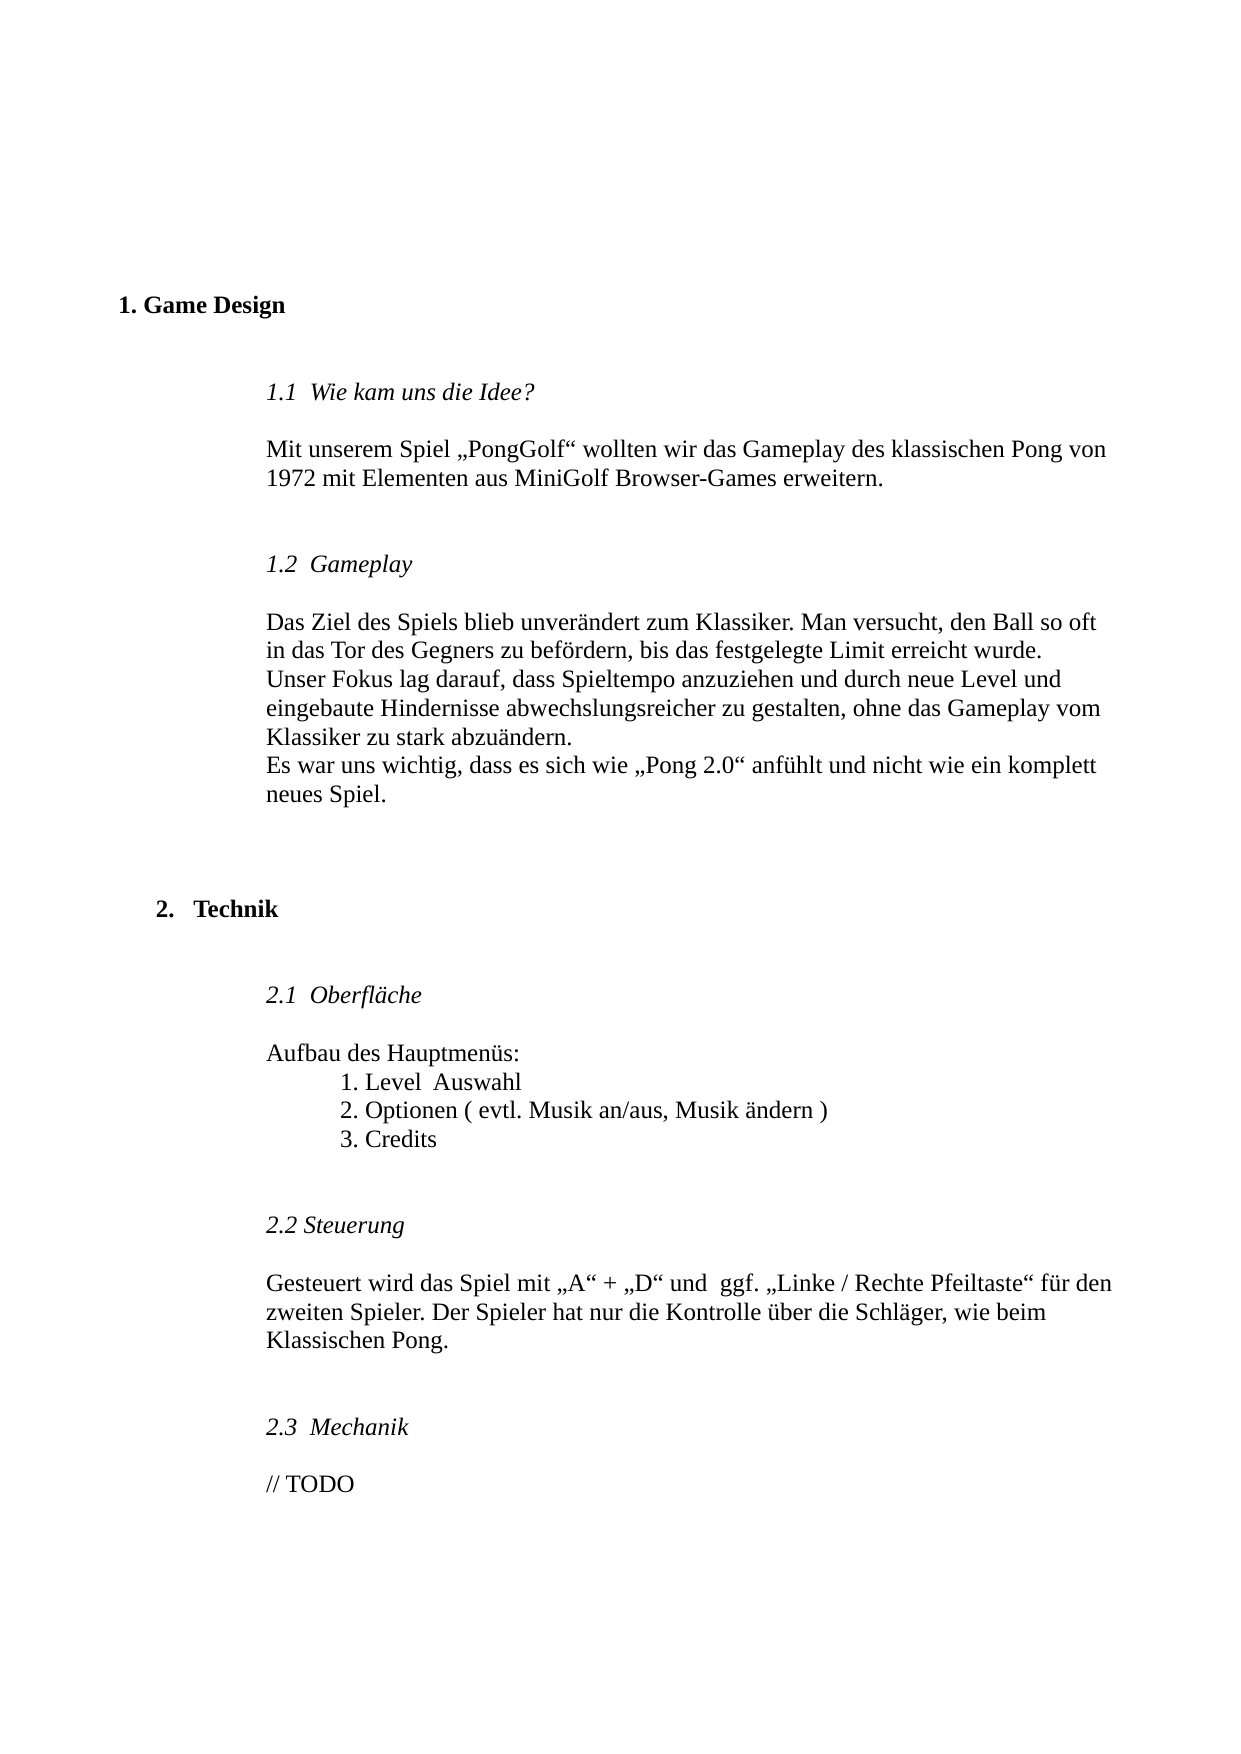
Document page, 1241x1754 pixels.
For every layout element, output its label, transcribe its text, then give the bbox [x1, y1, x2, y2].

text Unser Fokus lag darauf, dass Spieltempo anzuziehen und durch neue Level und eingebaute Hindernisse abwechslungsreicher zu gestalten, ohne das Gameplay vom Klassiker zu stark abzuändern. [118, 664, 1122, 751]
text 2.2 Steuerung [118, 1211, 1122, 1239]
text 1.2 Gameplay [118, 549, 1122, 578]
text Das Ziel des Spiels blieb unverändert zum Klassiker. Man versucht, den Ball so oft in das Tor des Gegners zu befördern, bis das festgelegte Limit erreicht wurde. [118, 607, 1122, 664]
text 2. Optionen ( evtl. Musik an/aus, Musik ändern ) [118, 1096, 1122, 1124]
text 3. Credits [118, 1124, 1122, 1153]
text 2.3 Mechanik [118, 1412, 1122, 1441]
text // TODO [118, 1469, 1122, 1498]
list Technik [156, 894, 1122, 923]
text Es war uns wichtig, dass es sich wie „Pong 2.0“ anfühlt und nicht wie ein komplett neues Spiel. [118, 751, 1122, 808]
text 1.1 Wie kam uns die Idee? [118, 377, 1122, 406]
text Mit unserem Spiel „PongGolf“ wollten wir das Gameplay des klassischen Pong von 1972 mit Elementen aus MiniGolf Browser-Games erweitern. [118, 434, 1122, 492]
text 1. Game Design [118, 291, 1122, 319]
text Gesteuert wird das Spiel mit „A“ + „D“ und ggf. „Linke / Rechte Pfeiltaste“ für den zweiten Spieler. Der Spieler hat nur die Kontrolle über die Schläger, wie beim Klassischen Pong. [118, 1268, 1122, 1354]
text 2.1 Oberfläche [118, 981, 1122, 1009]
text Aufbau des Hauptmenüs: [118, 1038, 1122, 1067]
text 1. Level Auswahl [118, 1067, 1122, 1096]
